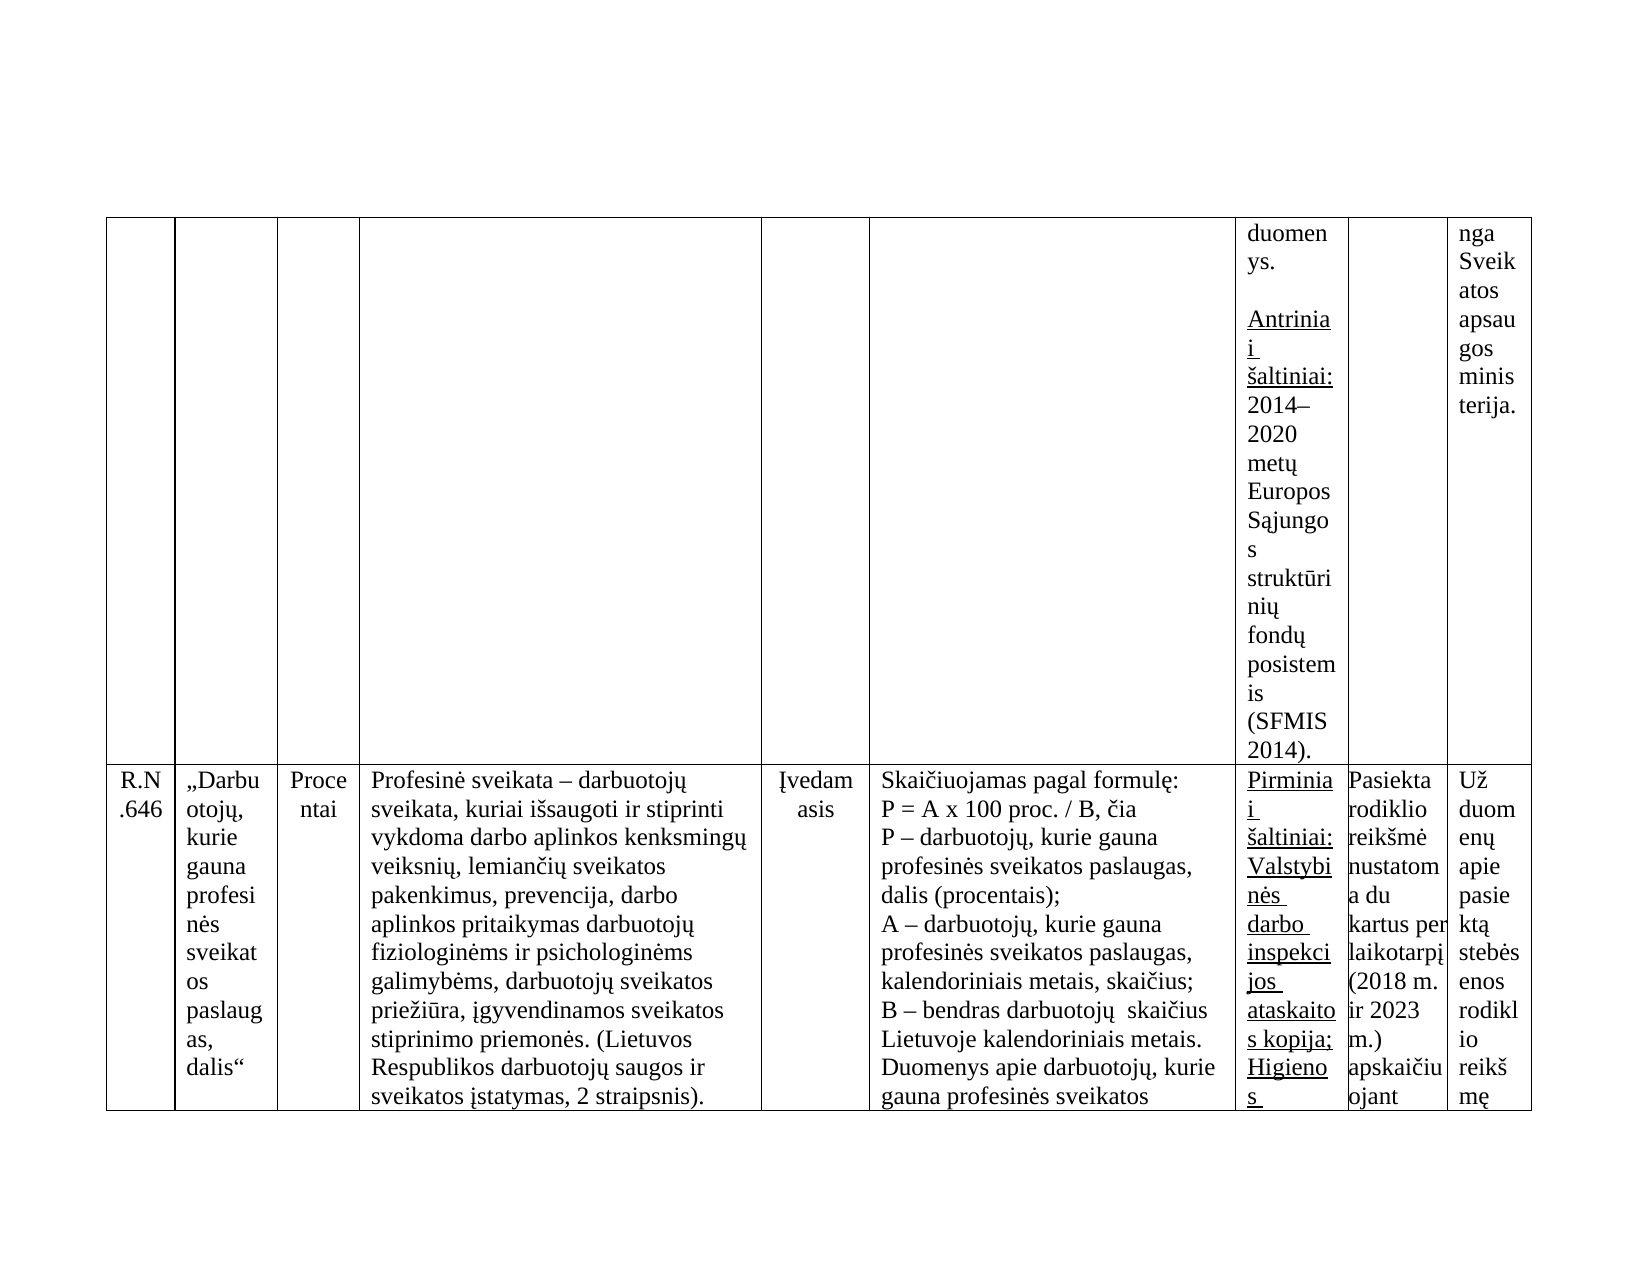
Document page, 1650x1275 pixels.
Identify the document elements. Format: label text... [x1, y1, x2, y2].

table_cell Pasiekta rodiklio reikšmė nustatoma du kartus per laikotarpį (2018 m. ir 2023 m.) apskaičiuojant [1349, 765, 1447, 1110]
table_cell Profesinė sveikata – darbuotojų sveikata, kuriai išsaugoti ir stiprinti vykdoma darbo aplinkos kenksmingų veiksnių, lemiančių sveikatos pakenkimus, prevencija, darbo aplinkos pritaikymas darbuotojų fiziologinėms ir psichologinėms galimybėms, darbuotojų sveikatos priežiūra, įgyvendinamos sveikatos stiprinimo priemonės. (Lietuvos Respublikos darbuotojų saugos ir sveikatos įstatymas, 2 straipsnis). [360, 765, 761, 1110]
table_cell Už duomenų apie pasiektą stebėsenos rodiklio reikšmę [1448, 765, 1531, 1110]
table_cell [870, 218, 1235, 764]
table_cell „Darbuotojų, kurie gauna profesinės sveikatos paslaugas, dalis“ [176, 765, 277, 1110]
table_cell Įvedamasis [762, 765, 869, 1110]
table_cell nga Sveikatos apsaugos ministerija. [1448, 218, 1531, 764]
table_cell Pirminiai šaltiniai: Valstybinės darbo inspekcijos ataskaitos kopija; Higienos [1236, 765, 1348, 1110]
table_cell [762, 218, 869, 764]
table_cell [278, 218, 359, 764]
table_cell [176, 218, 277, 764]
table_cell Procentai [278, 765, 359, 1110]
table_cell [107, 218, 174, 764]
table_cell [360, 218, 761, 764]
table_cell [1349, 218, 1447, 764]
table_cell Skaičiuojamas pagal formulę: P = A x 100 proc. / B, čia P – darbuotojų, kurie gauna profesinės sveikatos paslaugas, dalis (procentais); A – darbuotojų, kurie gauna profesinės sveikatos paslaugas, kalendoriniais metais, skaičius; B – bendras darbuotojų skaičius Lietuvoje kalendoriniais metais. Duomenys apie darbuotojų, kurie gauna profesinės sveikatos [870, 765, 1235, 1110]
table_cell duomenys. Antriniai šaltiniai: 2014–2020 metų Europos Sąjungos struktūrinių fondų posistemis (SFMIS2014). [1236, 218, 1348, 764]
table_cell R.N.646 [107, 765, 174, 1110]
